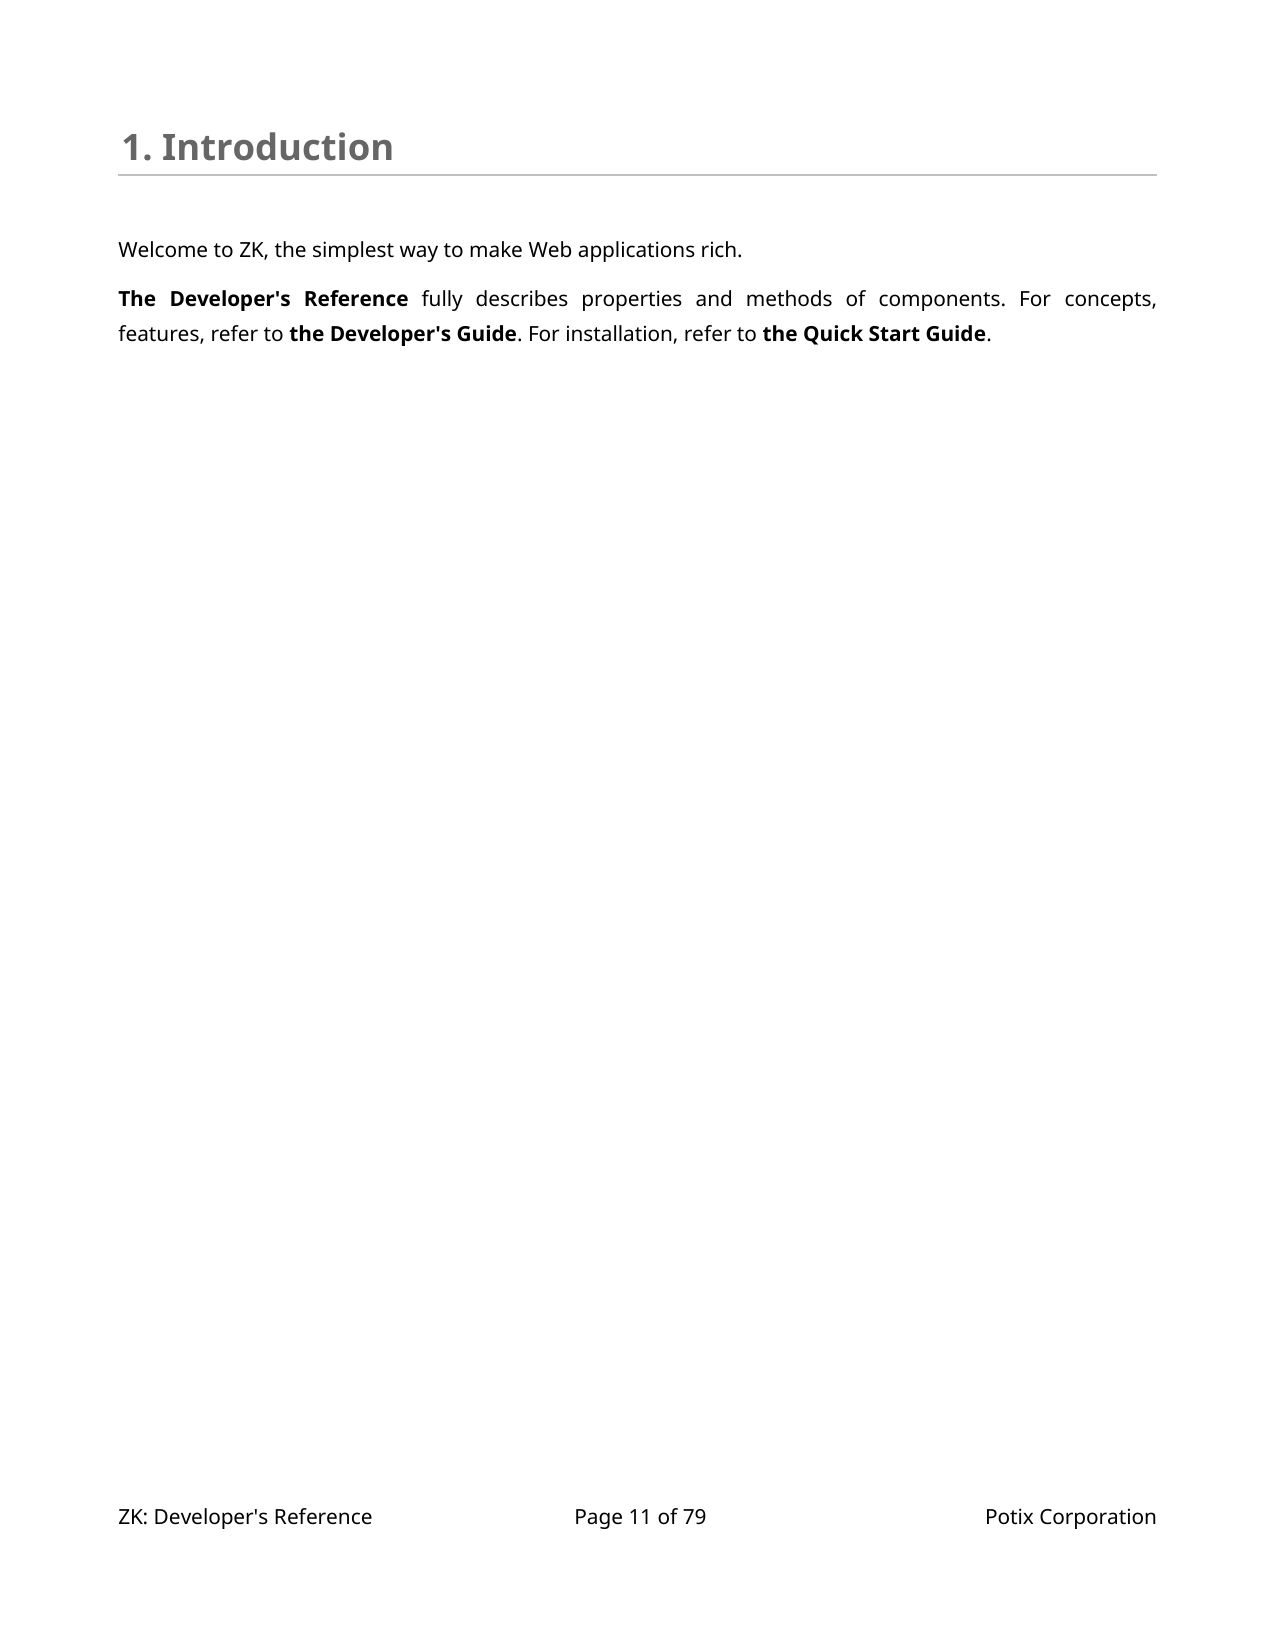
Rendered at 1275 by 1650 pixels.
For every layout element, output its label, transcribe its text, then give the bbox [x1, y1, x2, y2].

text The Developer's Reference fully describes properties and methods of components. For concepts, features, refer to the Developer's Guide. For installation, refer to the Quick Start Guide. [118, 284, 1157, 347]
subtitle 1. Introduction [118, 118, 1157, 174]
text Welcome to ZK, the simplest way to make Web applications rich. [118, 235, 1157, 263]
